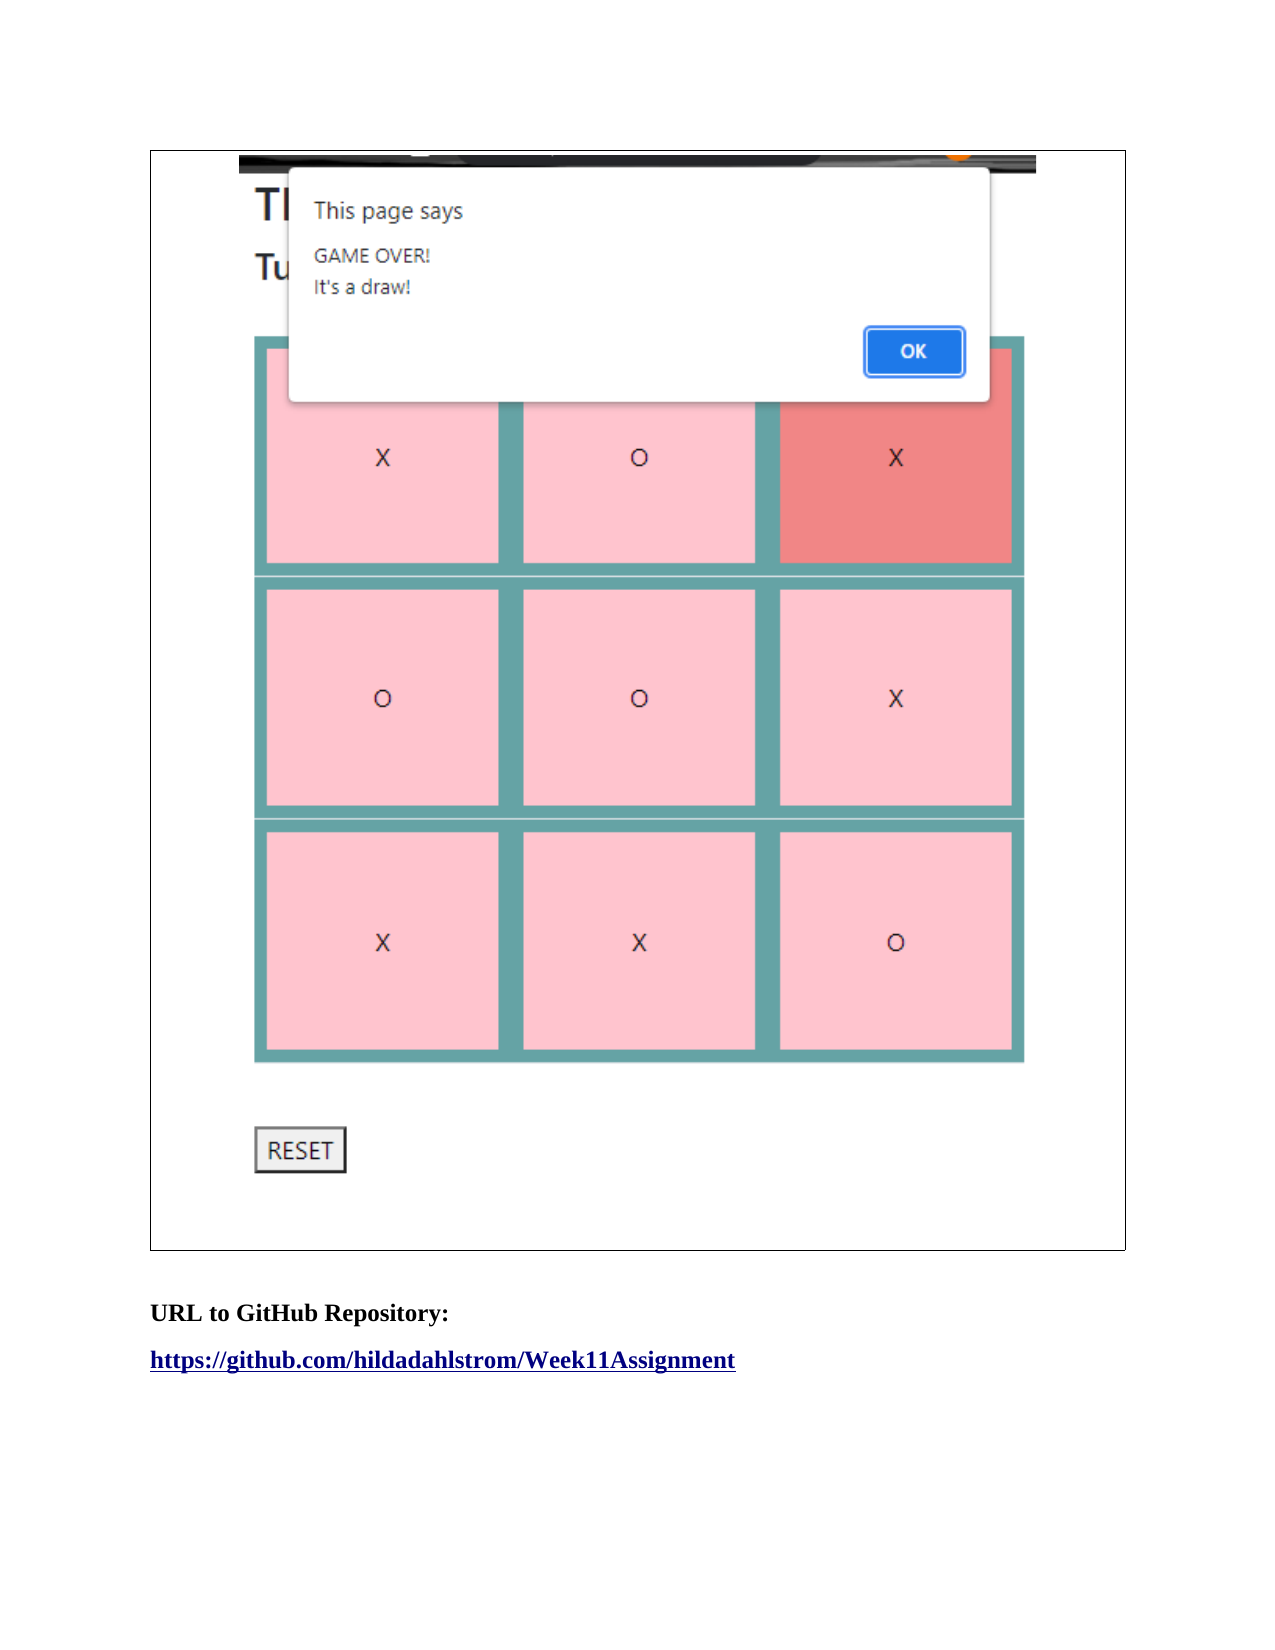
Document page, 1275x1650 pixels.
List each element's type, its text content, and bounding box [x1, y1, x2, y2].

picture [239, 155, 1037, 1197]
text URL to GitHub Repository: [150, 1298, 1125, 1327]
text https://github.com/hildadahlstrom/Week11Assignment [150, 1346, 1125, 1374]
table_cell [151, 151, 1125, 1250]
